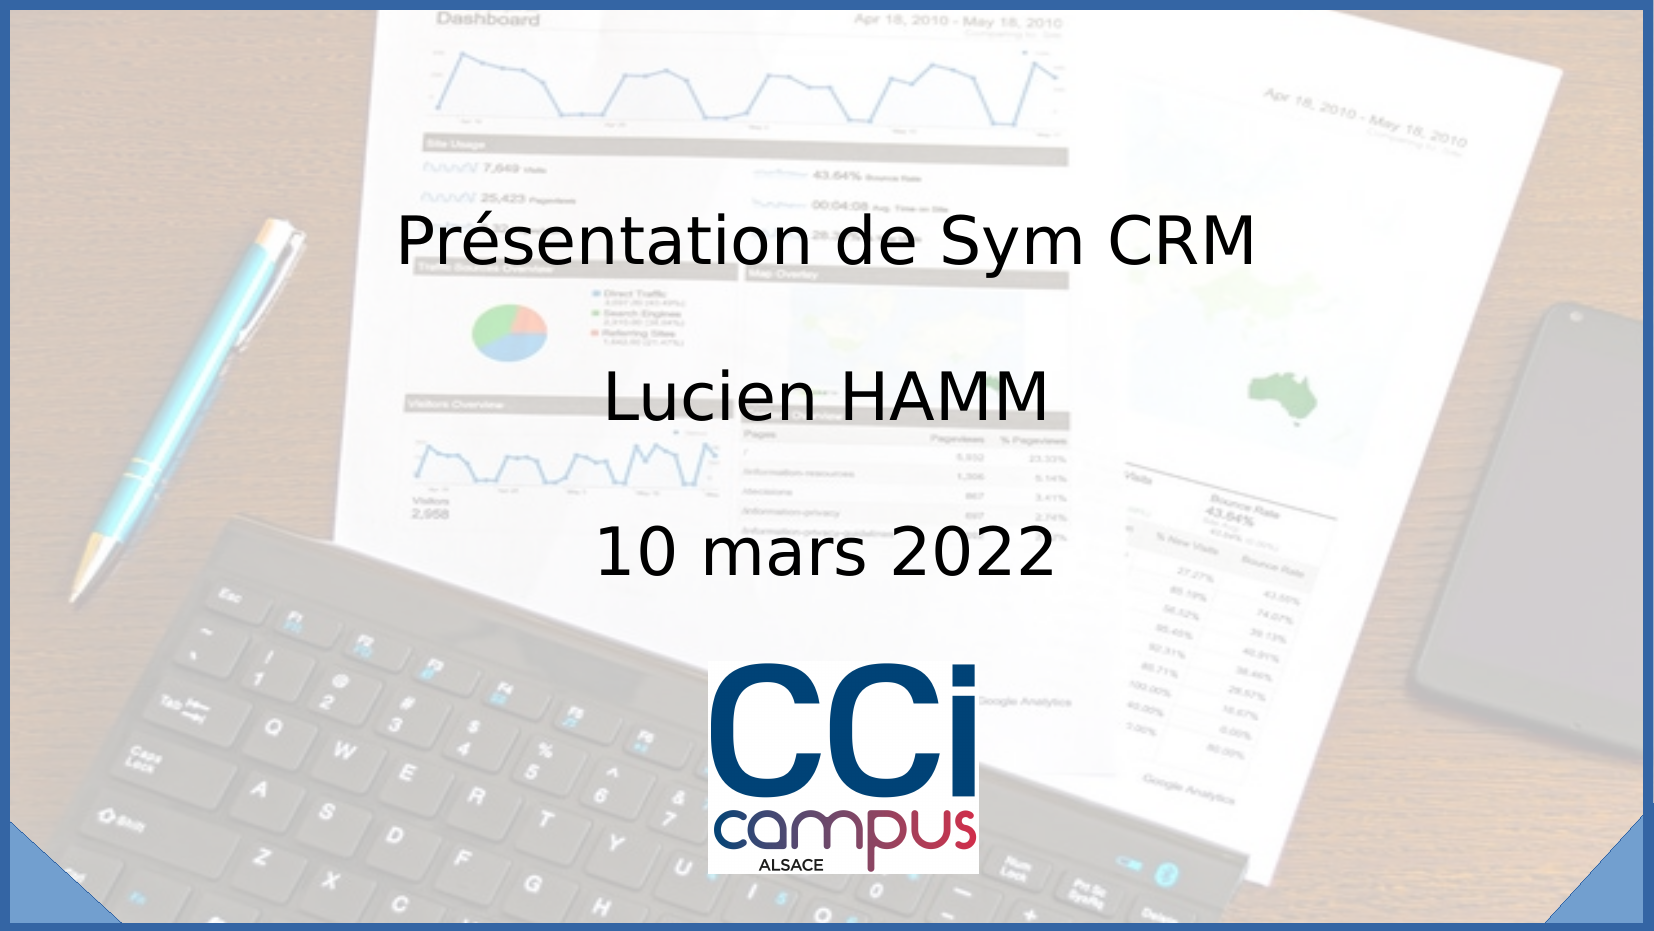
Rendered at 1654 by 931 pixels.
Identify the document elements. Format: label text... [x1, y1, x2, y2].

text_box [1544, 814, 1643, 923]
text_box [10, 821, 123, 923]
subtitle Présentation de Sym CRM Lucien HAMM 10 mars 2022 [82, 37, 1571, 758]
picture [10, 10, 1643, 923]
